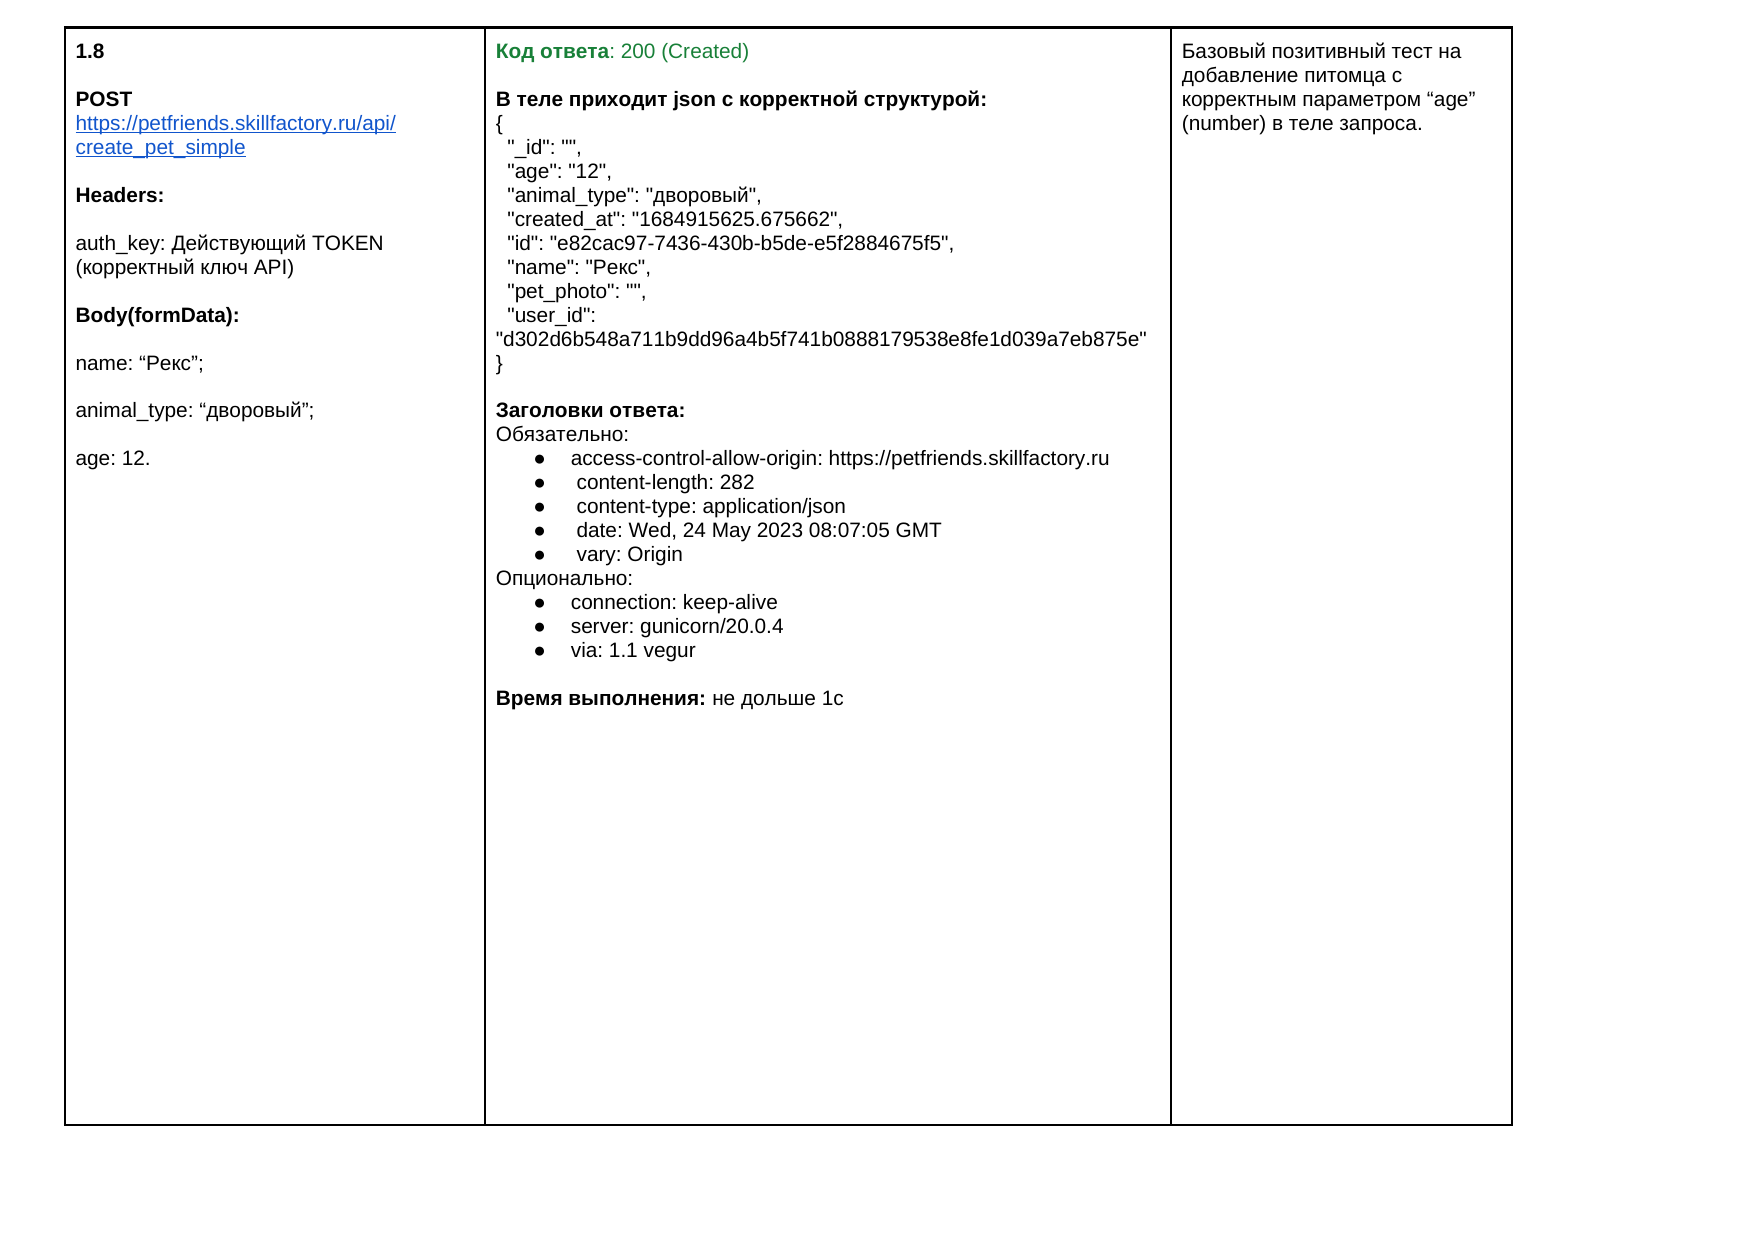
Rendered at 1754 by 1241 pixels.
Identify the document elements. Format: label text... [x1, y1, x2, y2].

table_cell 1.8 POST https://petfriends.skillfactory.ru/api/create_pet_simple Headers: auth_key: Действующий TOKEN (корректный ключ API) Body(formData): name: “Рекс”; animal_type: “дворовый”; age: 12. [66, 29, 484, 1124]
table_cell Базовый позитивный тест на добавление питомца с корректным параметром “age” (number) в теле запроса. [1172, 29, 1511, 1124]
table_cell Код ответа: 200 (Created) В теле приходит json с корректной структурой: { "_id": "", "age": "12", "animal_type": "дворовый", "created_at": "1684915625.675662", "id": "e82cac97-7436-430b-b5de-e5f2884675f5", "name": "Рекс", "pet_photo": "", "user_id": "d302d6b548a711b9dd96a4b5f741b0888179538e8fe1d039a7eb875e" } Заголовки ответа: Обязательно: access-control-allow-origin: https://petfriends.skillfactory.ru content-length: 282 content-type: application/json date: Wed, 24 May 2023 08:07:05 GMT vary: Origin Опционально: connection: keep-alive server: gunicorn/20.0.4 via: 1.1 vegur Время выполнения: не дольше 1с [486, 29, 1170, 1124]
